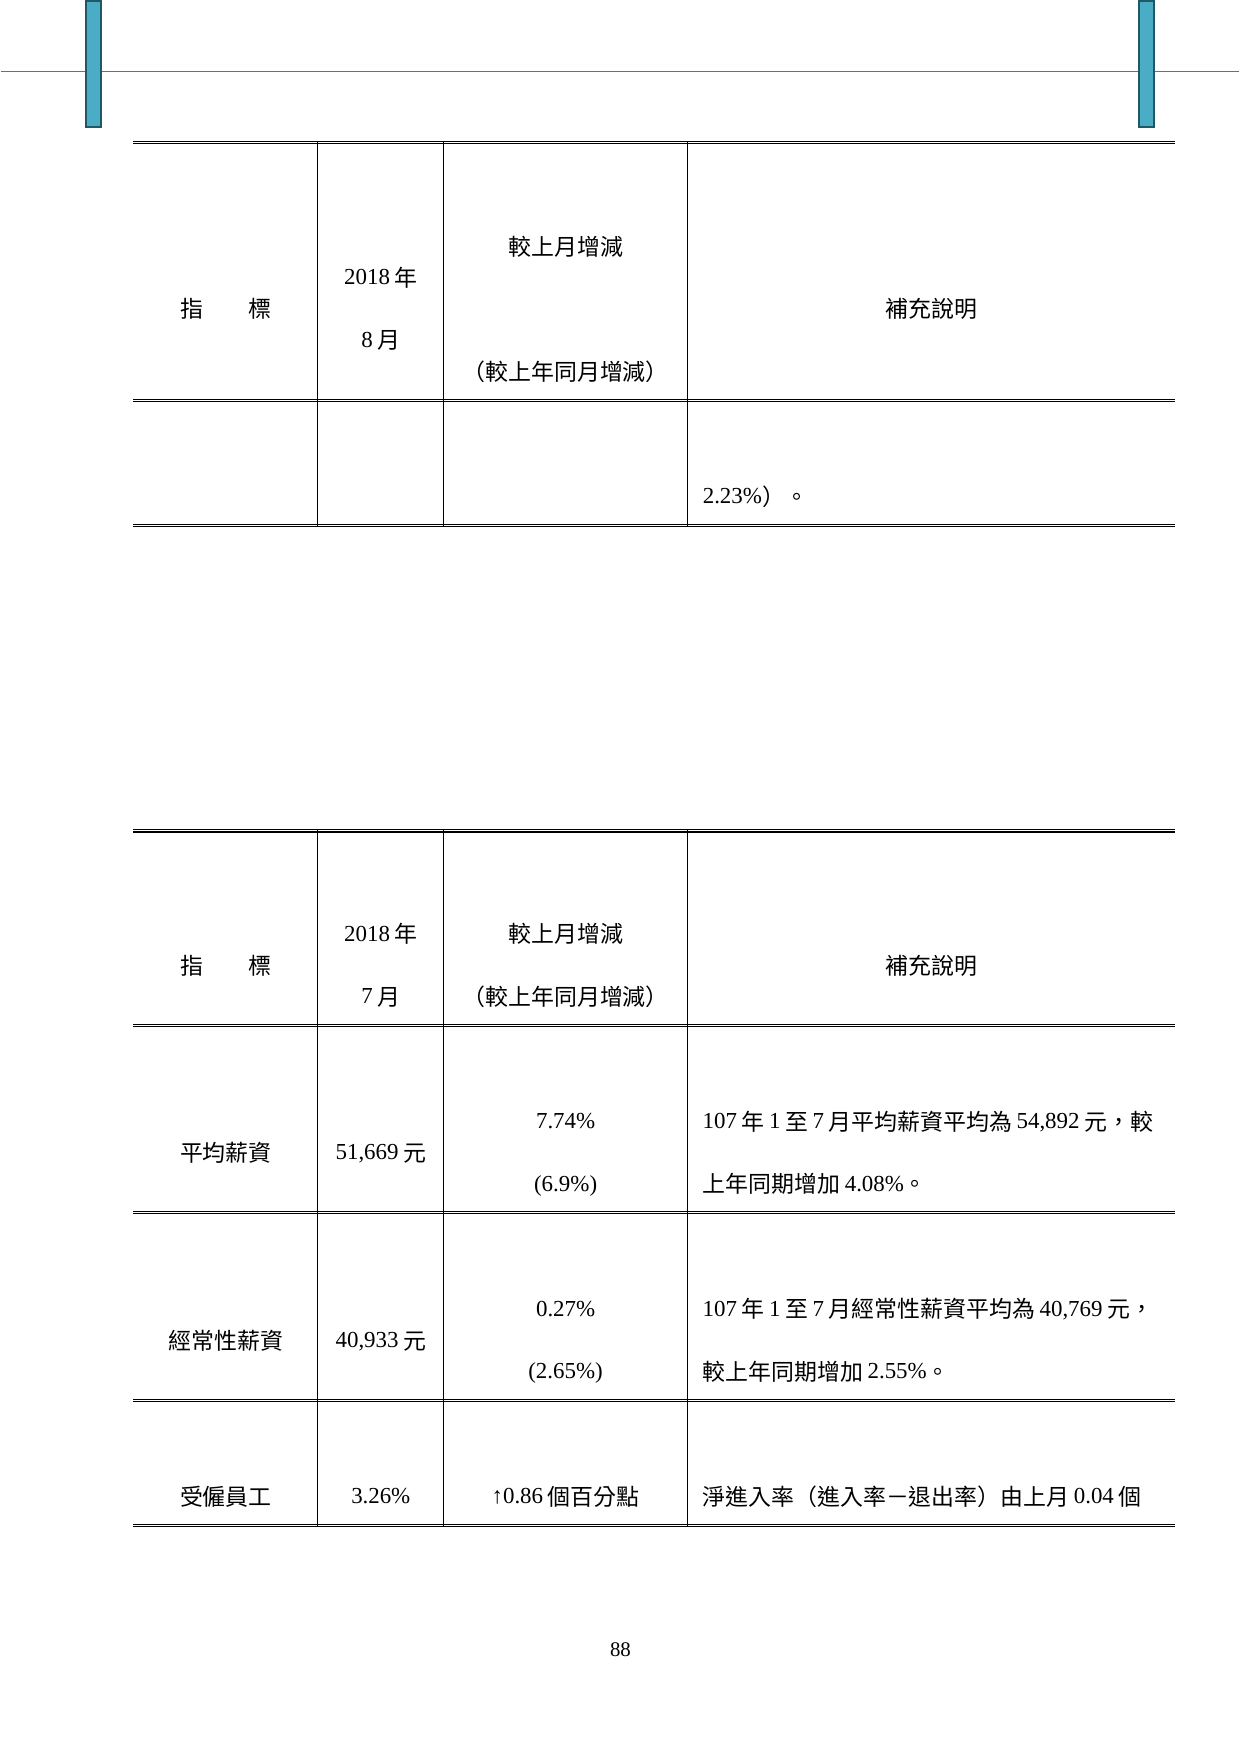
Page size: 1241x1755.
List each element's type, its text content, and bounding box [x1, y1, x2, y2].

table_header 較上月增減 （較上年同月增減） [444, 144, 687, 399]
table_cell 受僱員工 [133, 1402, 317, 1524]
table_cell 較上月增減 （較上年同月增減） [444, 833, 687, 1024]
table_cell 107年1至7月經常性薪資平均為40,769元，較上年同期增加2.55%。 [688, 1214, 1175, 1399]
table_cell [133, 527, 1175, 829]
table_cell 淨進入率（進入率－退出率）由上月0.04個 [688, 1402, 1175, 1524]
table_cell 0.27% (2.65%) [444, 1214, 687, 1399]
table_cell ↑0.86個百分點 [444, 1402, 687, 1524]
table_cell 指 標 [133, 833, 317, 1024]
table_cell 3.26% [318, 1402, 443, 1524]
table_cell [133, 402, 317, 524]
table_cell 51,669元 [318, 1027, 443, 1211]
table_header 指 標 [133, 144, 317, 399]
table_header 補充說明 [688, 144, 1175, 399]
table_cell 經常性薪資 [133, 1214, 317, 1399]
table_header 2018年 8月 [318, 144, 443, 399]
table_cell 平均薪資 [133, 1027, 317, 1211]
table_cell 2018年 7月 [318, 833, 443, 1024]
table_cell 7.74% (6.9%) [444, 1027, 687, 1211]
table_cell [444, 402, 687, 524]
table_cell 補充說明 [688, 833, 1175, 1024]
table_cell 40,933元 [318, 1214, 443, 1399]
table_cell 2.23%）。 [688, 402, 1175, 524]
table_cell 107年1至7月平均薪資平均為54,892元，較上年同期增加4.08%。 [688, 1027, 1175, 1211]
table_cell [318, 402, 443, 524]
